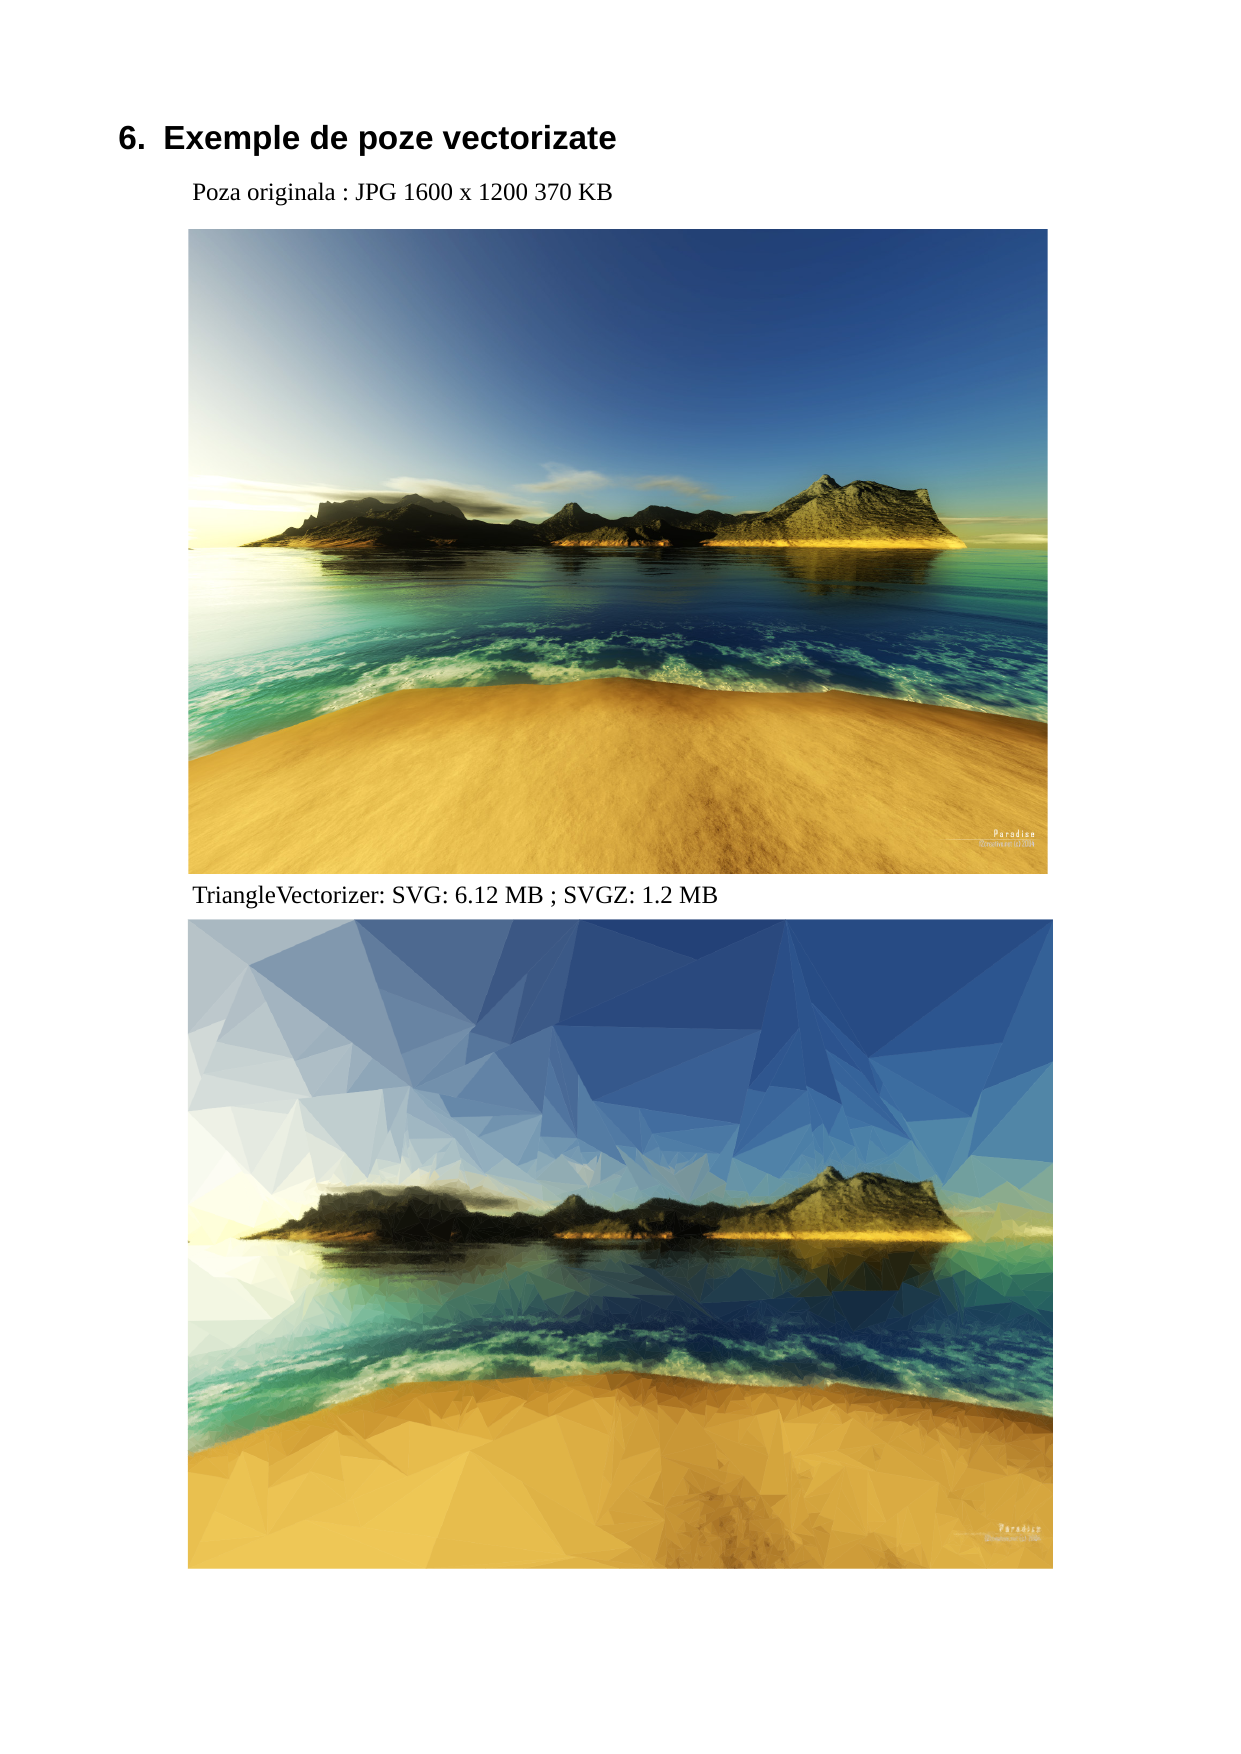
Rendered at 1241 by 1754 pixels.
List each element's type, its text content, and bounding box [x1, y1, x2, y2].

text TriangleVectorizer: SVG: 6.12 MB ; SVGZ: 1.2 MB [118, 874, 1122, 908]
subtitle Exemple de poze vectorizate [118, 118, 1122, 157]
text Poza originala : JPG 1600 x 1200 370 KB [118, 169, 1122, 207]
picture [188, 229, 1048, 874]
picture [187, 919, 1053, 1569]
